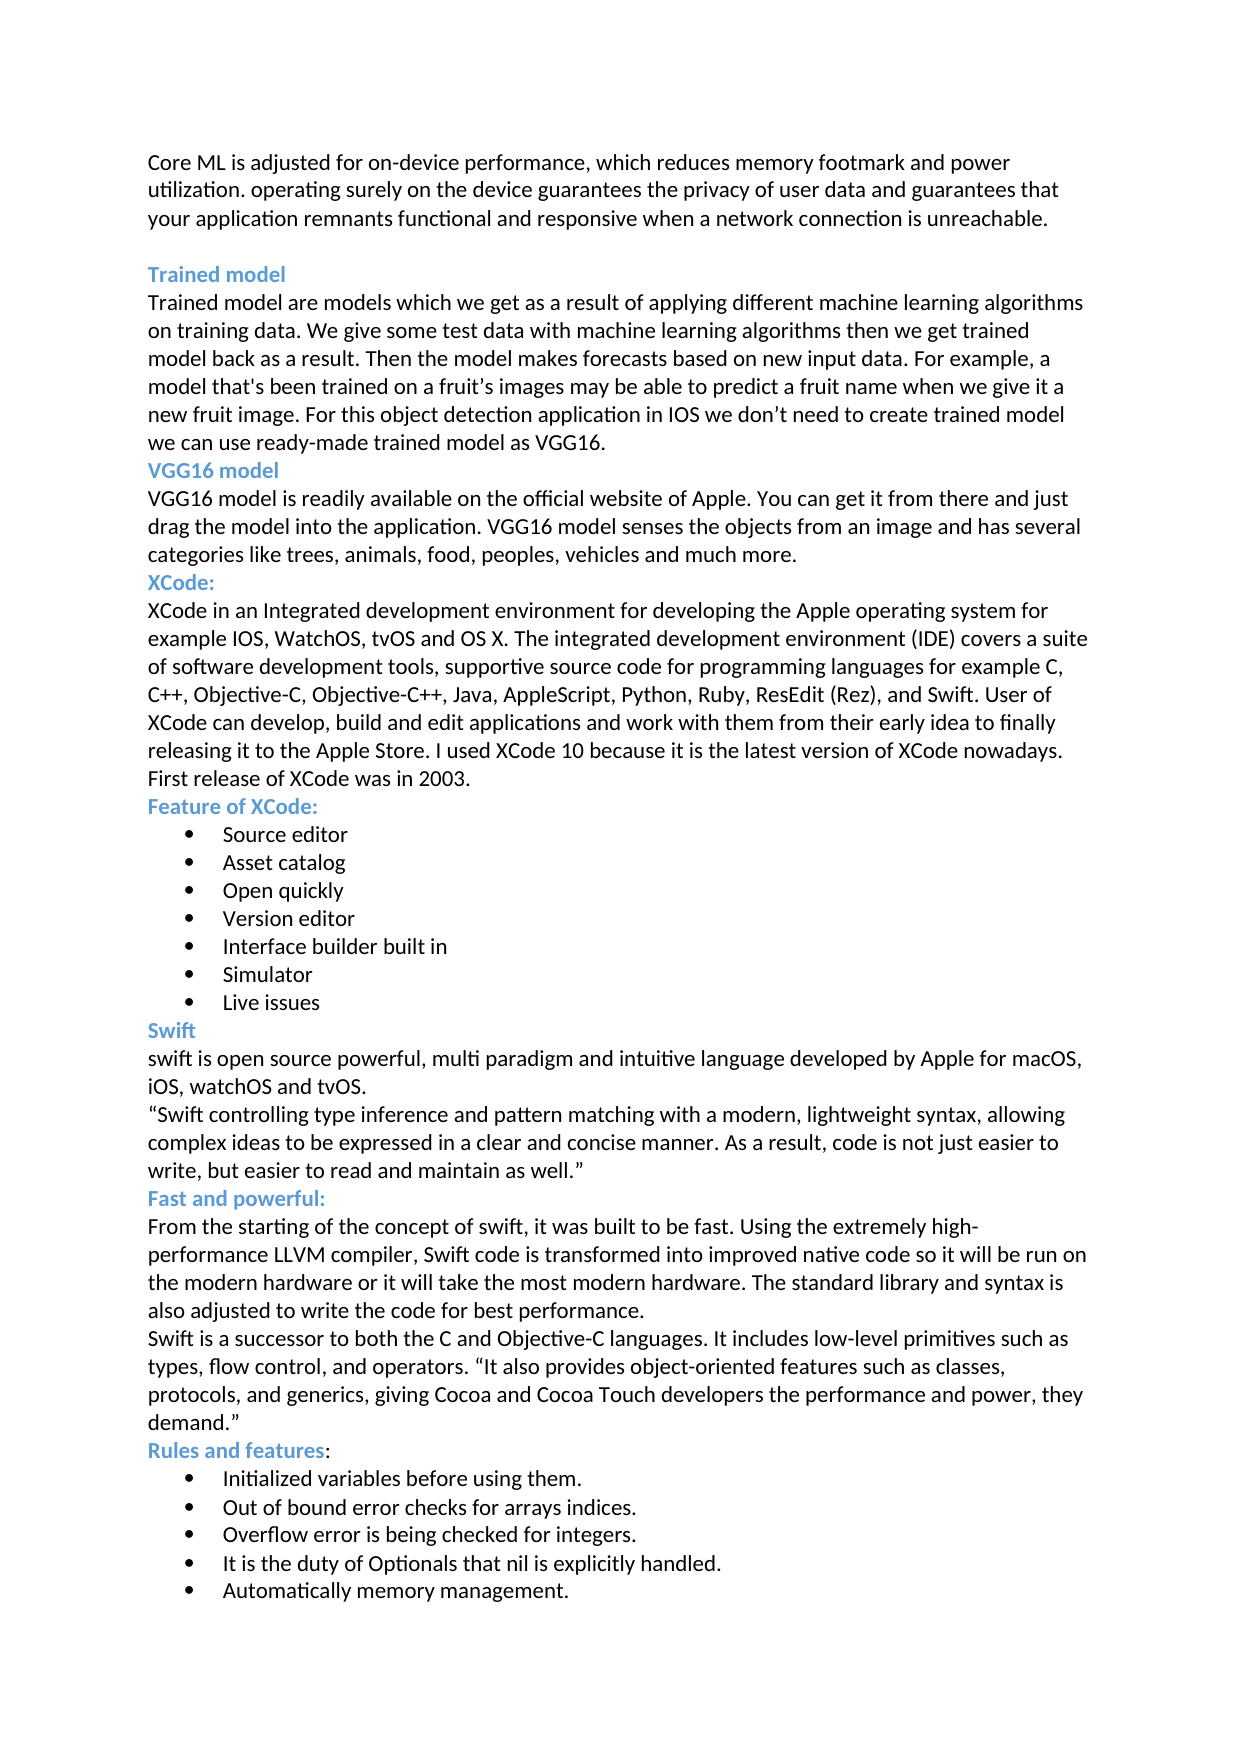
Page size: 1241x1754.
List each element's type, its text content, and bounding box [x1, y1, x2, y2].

text swift is open source powerful, multi paradigm and intuitive language developed by Apple for macOS, iOS, watchOS and tvOS. [148, 1044, 1093, 1100]
list Live issues [185, 988, 1093, 1016]
list Asset catalog [185, 848, 1093, 876]
list Automatically memory management. [185, 1577, 1093, 1605]
text VGG16 model [148, 456, 1093, 484]
text “Swift controlling type inference and pattern matching with a modern, lightweight syntax, allowing complex ideas to be expressed in a clear and concise manner. As a result, code is not just easier to write, but easier to read and maintain as well.” [148, 1100, 1093, 1184]
text Feature of XCode: [148, 792, 1093, 820]
list Out of bound error checks for arrays indices. [185, 1493, 1093, 1521]
list It is the duty of Optionals that nil is explicitly handled. [185, 1549, 1093, 1577]
text XCode: [148, 568, 1093, 596]
list Source editor [185, 820, 1093, 848]
list Interface builder built in [185, 932, 1093, 960]
list Version editor [185, 904, 1093, 932]
text XCode in an Integrated development environment for developing the Apple operating system for example IOS, WatchOS, tvOS and OS X. The integrated development environment (IDE) covers a suite of software development tools, supportive source code for programming languages for example C, C++, Objective-C, Objective-C++, Java, AppleScript, Python, Ruby, ResEdit (Rez), and Swift. User of XCode can develop, build and edit applications and work with them from their early idea to finally releasing it to the Apple Store. I used XCode 10 because it is the latest version of XCode nowadays. First release of XCode was in 2003. [148, 596, 1093, 792]
text Rules and features: [148, 1437, 1093, 1464]
list Initialized variables before using them. [185, 1464, 1093, 1493]
text Fast and powerful: [148, 1184, 1093, 1212]
text Trained model [148, 260, 1093, 288]
text Swift [148, 1016, 1093, 1044]
text VGG16 model is readily available on the official website of Apple. You can get it from there and just drag the model into the application. VGG16 model senses the objects from an image and has several categories like trees, animals, food, peoples, vehicles and much more. [148, 484, 1093, 568]
list Open quickly [185, 876, 1093, 904]
list Overflow error is being checked for integers. [185, 1521, 1093, 1549]
text Swift is a successor to both the C and Objective-C languages. It includes low-level primitives such as types, flow control, and operators. “It also provides object-oriented features such as classes, protocols, and generics, giving Cocoa and Cocoa Touch developers the performance and power, they demand.” [148, 1324, 1093, 1437]
text From the starting of the concept of swift, it was built to be fast. Using the extremely high-performance LLVM compiler, Swift code is transformed into improved native code so it will be run on the modern hardware or it will take the most modern hardware. The standard library and syntax is also adjusted to write the code for best performance. [148, 1212, 1093, 1324]
text Core ML is adjusted for on-device performance, which reduces memory footmark and power utilization. operating surely on the device guarantees the privacy of user data and guarantees that your application remnants functional and responsive when a network connection is unreachable. [148, 148, 1093, 232]
list Simulator [185, 960, 1093, 988]
text Trained model are models which we get as a result of applying different machine learning algorithms on training data. We give some test data with machine learning algorithms then we get trained model back as a result. Then the model makes forecasts based on new input data. For example, a model that's been trained on a fruit’s images may be able to predict a fruit name when we give it a new fruit image. For this object detection application in IOS we don’t need to create trained model we can use ready-made trained model as VGG16. [148, 288, 1093, 456]
